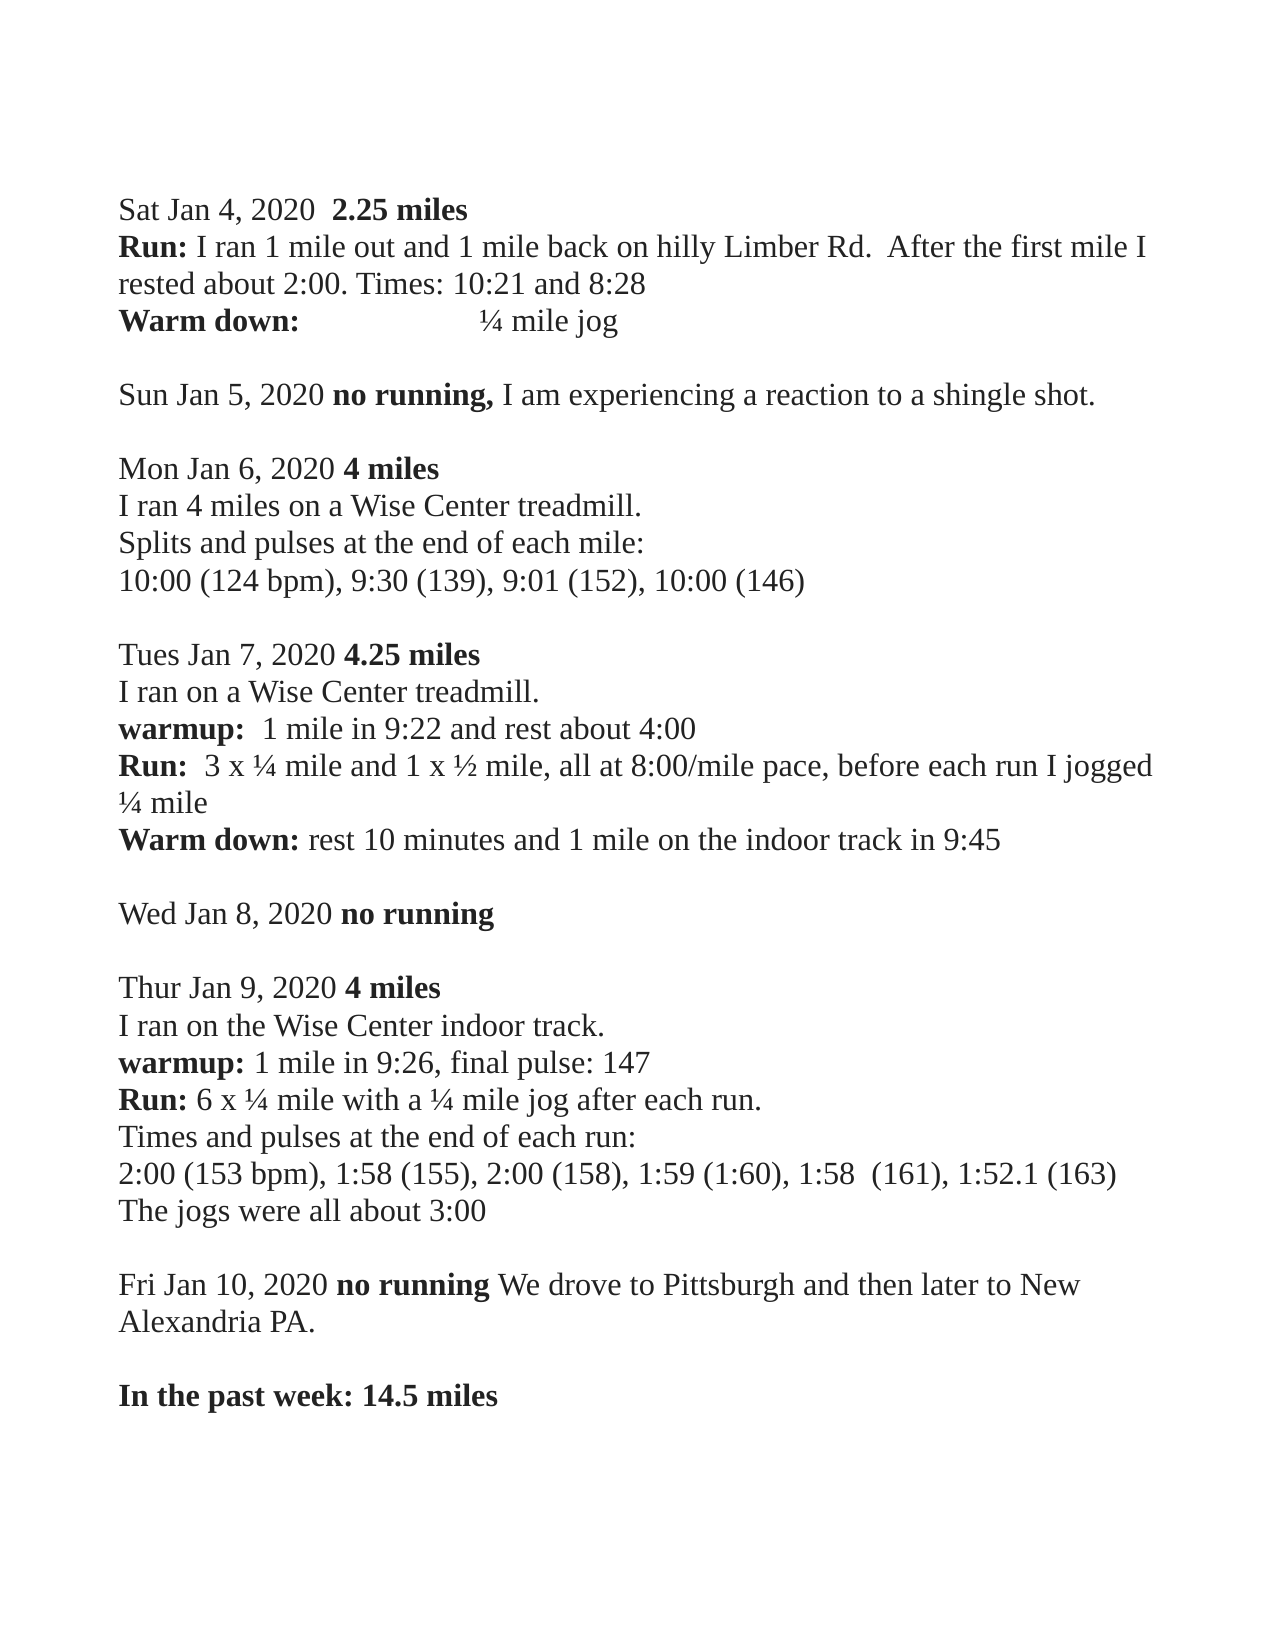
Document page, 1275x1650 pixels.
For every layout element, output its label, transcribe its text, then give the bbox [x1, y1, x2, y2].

text I ran on the Wise Center indoor track. [118, 1006, 1161, 1043]
text Splits and pulses at the end of each mile: [118, 524, 1161, 561]
text Warm down: ¼ mile jog [118, 301, 1161, 338]
text Sat Jan 4, 2020 2.25 miles [118, 190, 1161, 227]
text Thur Jan 9, 2020 4 miles [118, 969, 1161, 1006]
text I ran 4 miles on a Wise Center treadmill. [118, 487, 1161, 524]
text In the past week: 14.5 miles [118, 1377, 1161, 1414]
text The jogs were all about 3:00 [118, 1191, 1161, 1228]
text Run: 6 x ¼ mile with a ¼ mile jog after each run. [118, 1080, 1161, 1117]
text warmup: 1 mile in 9:22 and rest about 4:00 [118, 709, 1161, 746]
text warmup: 1 mile in 9:26, final pulse: 147 [118, 1043, 1161, 1080]
text Sun Jan 5, 2020 no running, I am experiencing a reaction to a shingle shot. [118, 375, 1161, 412]
text Run: I ran 1 mile out and 1 mile back on hilly Limber Rd. After the first mile I rested about 2:00. Times: 10:21 and 8:28 [118, 227, 1161, 301]
text Warm down: rest 10 minutes and 1 mile on the indoor track in 9:45 [118, 820, 1161, 857]
text 10:00 (124 bpm), 9:30 (139), 9:01 (152), 10:00 (146) [118, 561, 1161, 598]
text 2:00 (153 bpm), 1:58 (155), 2:00 (158), 1:59 (1:60), 1:58 (161), 1:52.1 (163) [118, 1154, 1161, 1191]
text Times and pulses at the end of each run: [118, 1117, 1161, 1154]
text I ran on a Wise Center treadmill. [118, 672, 1161, 709]
text Run: 3 x ¼ mile and 1 x ½ mile, all at 8:00/mile pace, before each run I jogged ¼ mile [118, 746, 1161, 820]
text Fri Jan 10, 2020 no running We drove to Pittsburgh and then later to New Alexandria PA. [118, 1265, 1161, 1339]
text Mon Jan 6, 2020 4 miles [118, 449, 1161, 487]
text Tues Jan 7, 2020 4.25 miles [118, 635, 1161, 672]
text Wed Jan 8, 2020 no running [118, 894, 1161, 932]
